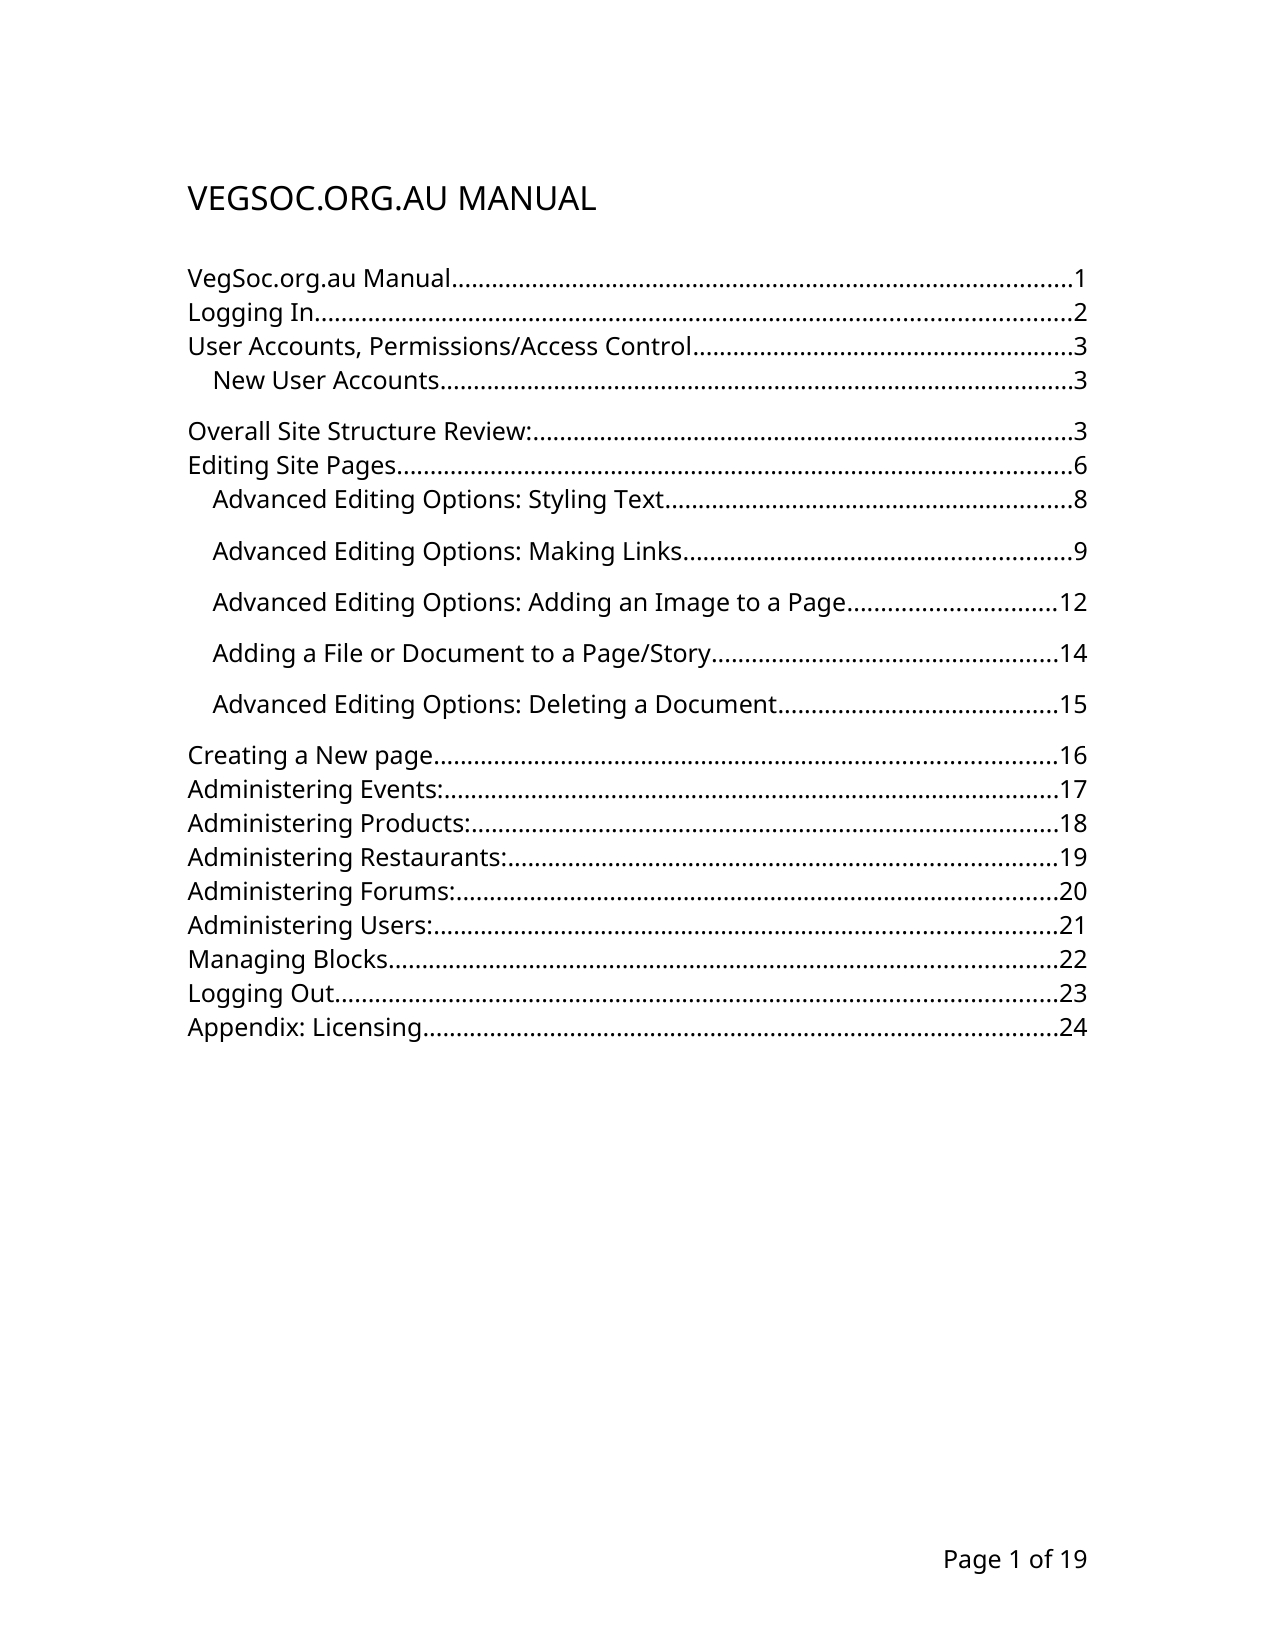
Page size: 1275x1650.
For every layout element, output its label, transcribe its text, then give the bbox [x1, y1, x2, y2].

text Logging Out 23 [187, 976, 1087, 1010]
text Appendix: Licensing 24 [187, 1010, 1087, 1044]
text Administering Events: 17 [187, 771, 1087, 805]
text New User Accounts 3 [212, 363, 1087, 397]
text User Accounts, Permissions/Access Control 3 [187, 329, 1087, 363]
text Administering Forums: 20 [187, 873, 1087, 908]
text Administering Products: 18 [187, 805, 1087, 839]
text Creating a New page 16 [187, 737, 1087, 771]
text Advanced Editing Options: Adding an Image to a Page 12 [212, 584, 1087, 618]
text Overall Site Structure Review: 3 [187, 414, 1087, 448]
text Logging In 2 [187, 295, 1087, 329]
text Adding a File or Document to a Page/Story 14 [212, 635, 1087, 669]
text Advanced Editing Options: Making Links 9 [212, 533, 1087, 567]
text Advanced Editing Options: Deleting a Document 15 [212, 686, 1087, 720]
text VegSoc.org.au Manual 1 [187, 261, 1087, 295]
text Administering Users: 21 [187, 908, 1087, 942]
text Advanced Editing Options: Styling Text 8 [212, 482, 1087, 516]
text Managing Blocks 22 [187, 942, 1087, 976]
text Editing Site Pages 6 [187, 448, 1087, 482]
subtitle VegSoc.org.au Manual [187, 175, 1087, 220]
text Administering Restaurants: 19 [187, 839, 1087, 873]
